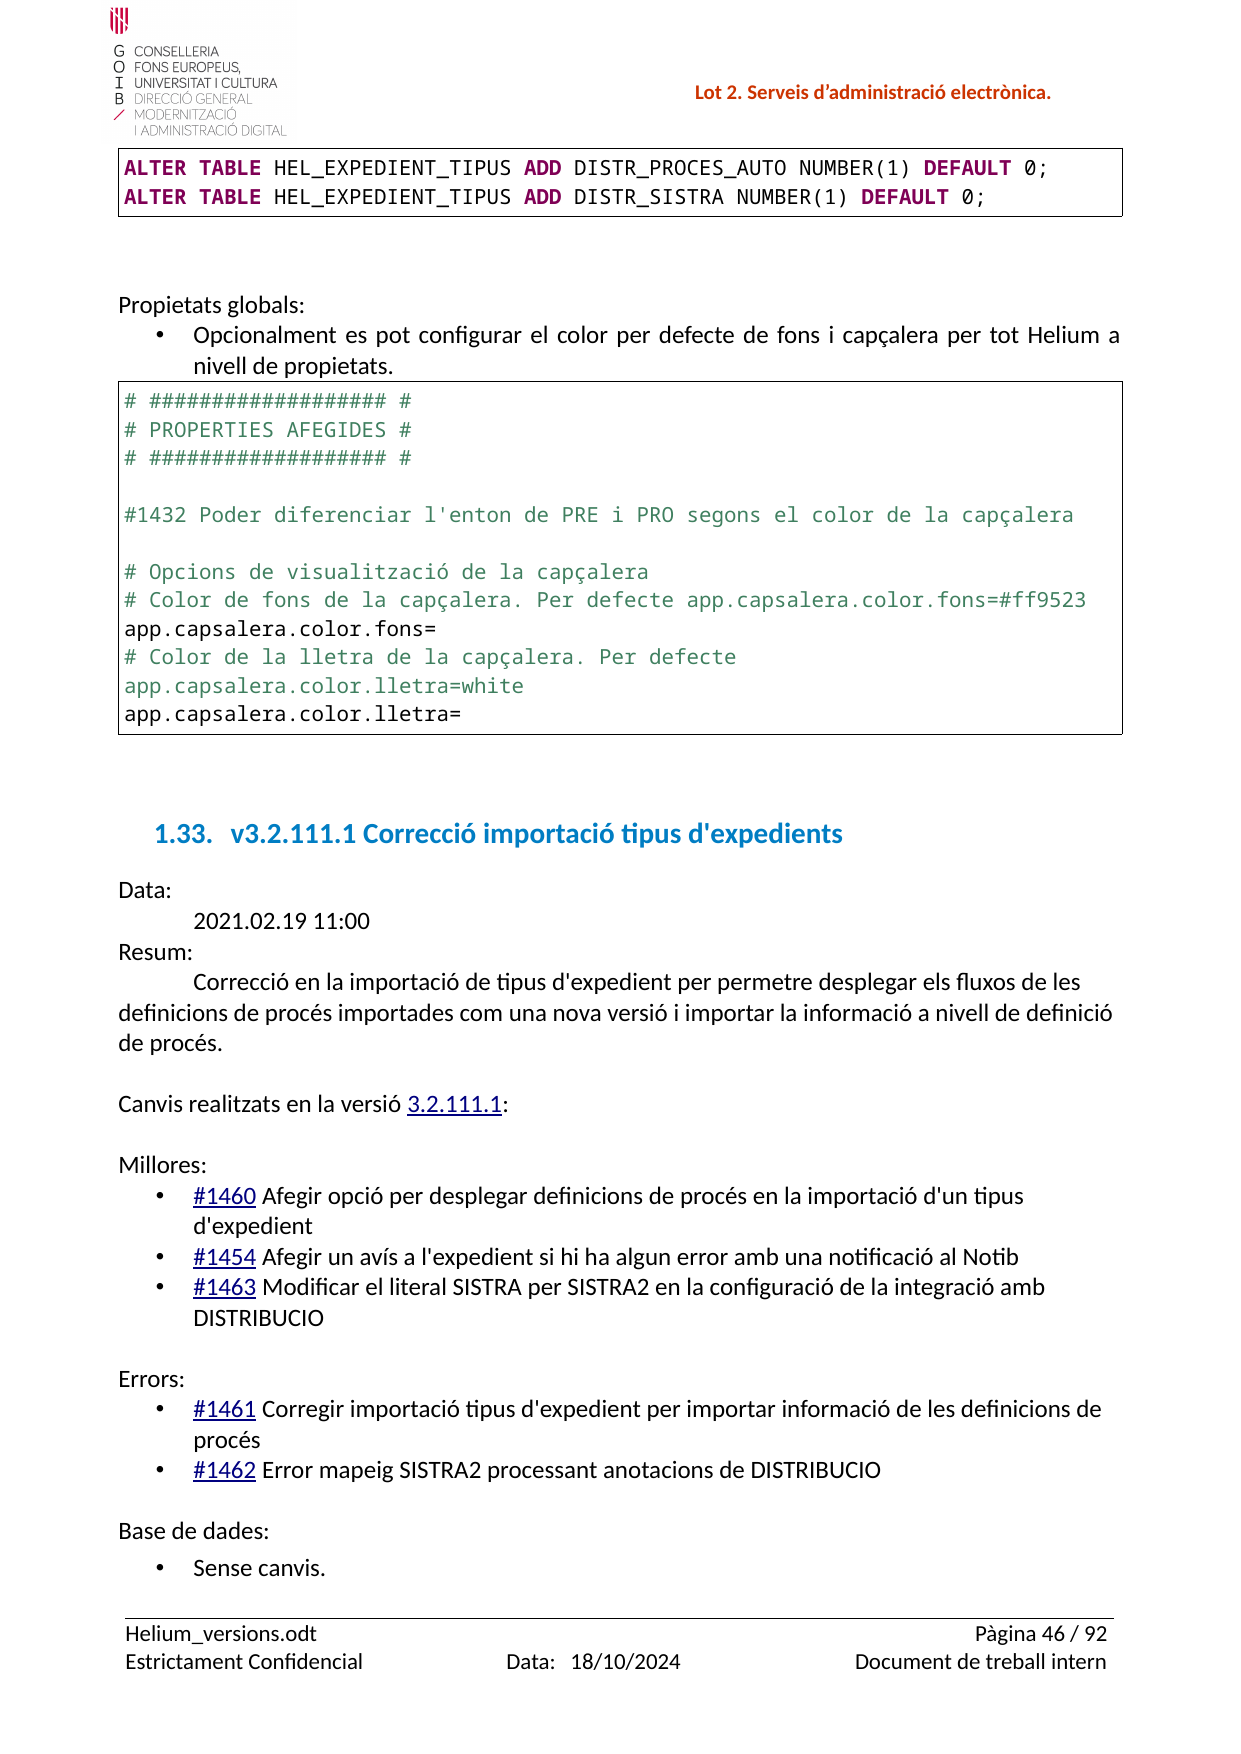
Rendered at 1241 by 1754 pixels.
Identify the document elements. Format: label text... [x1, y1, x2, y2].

text Errors: [118, 1363, 1122, 1393]
picture [100, 0, 297, 144]
list #1462 Error mapeig SISTRA2 processant anotacions de DISTRIBUCIO [156, 1454, 1122, 1485]
text Data: [118, 874, 1122, 905]
text Correcció en la importació de tipus d'expedient per permetre desplegar els fluxos de les definicions de procés importades com una nova versió i importar la informació a nivell de definició de procés. [118, 966, 1122, 1058]
list #1454 Afegir un avís a l'expedient si hi ha algun error amb una notificació al Notib [156, 1241, 1122, 1271]
text 2021.02.19 11:00 [118, 905, 1122, 936]
list #1461 Corregir importació tipus d'expedient per importar informació de les definicions de procés [156, 1393, 1122, 1454]
text Propietats globals: [118, 289, 1122, 320]
text Base de dades: [118, 1516, 1122, 1546]
text Millores: [118, 1149, 1122, 1180]
subtitle v3.2.111.1 Correcció importació tipus d'expedients [153, 815, 1122, 851]
list Sense canvis. [156, 1552, 1122, 1582]
table_header ALTER TABLE HEL_EXPEDIENT_TIPUS ADD DISTR_PROCES_AUTO NUMBER(1) DEFAULT 0; ALTER TABLE HEL_EXPEDIENT_TIPUS ADD DISTR_SISTRA NUMBER(1) DEFAULT 0; [119, 149, 1122, 216]
list #1463 Modificar el literal SISTRA per SISTRA2 en la configuració de la integració amb DISTRIBUCIO [156, 1271, 1122, 1332]
list Opcionalment es pot configurar el color per defecte de fons i capçalera per tot Helium a nivell de propietats. [156, 320, 1122, 381]
table_header # ################### # # PROPERTIES AFEGIDES # # ################### # #1432 Poder diferenciar l'enton de PRE i PRO segons el color de la capçalera # Opcions de visualització de la capçalera # Color de fons de la capçalera. Per defecte app.capsalera.color.fons=#ff9523 app.capsalera.color.fons= # Color de la lletra de la capçalera. Per defecte app.capsalera.color.lletra=white app.capsalera.color.lletra= [119, 382, 1122, 733]
text Resum: [118, 936, 1122, 966]
list #1460 Afegir opció per desplegar definicions de procés en la importació d'un tipus d'expedient [156, 1180, 1122, 1241]
text Canvis realitzats en la versió 3.2.111.1: [118, 1088, 1122, 1119]
